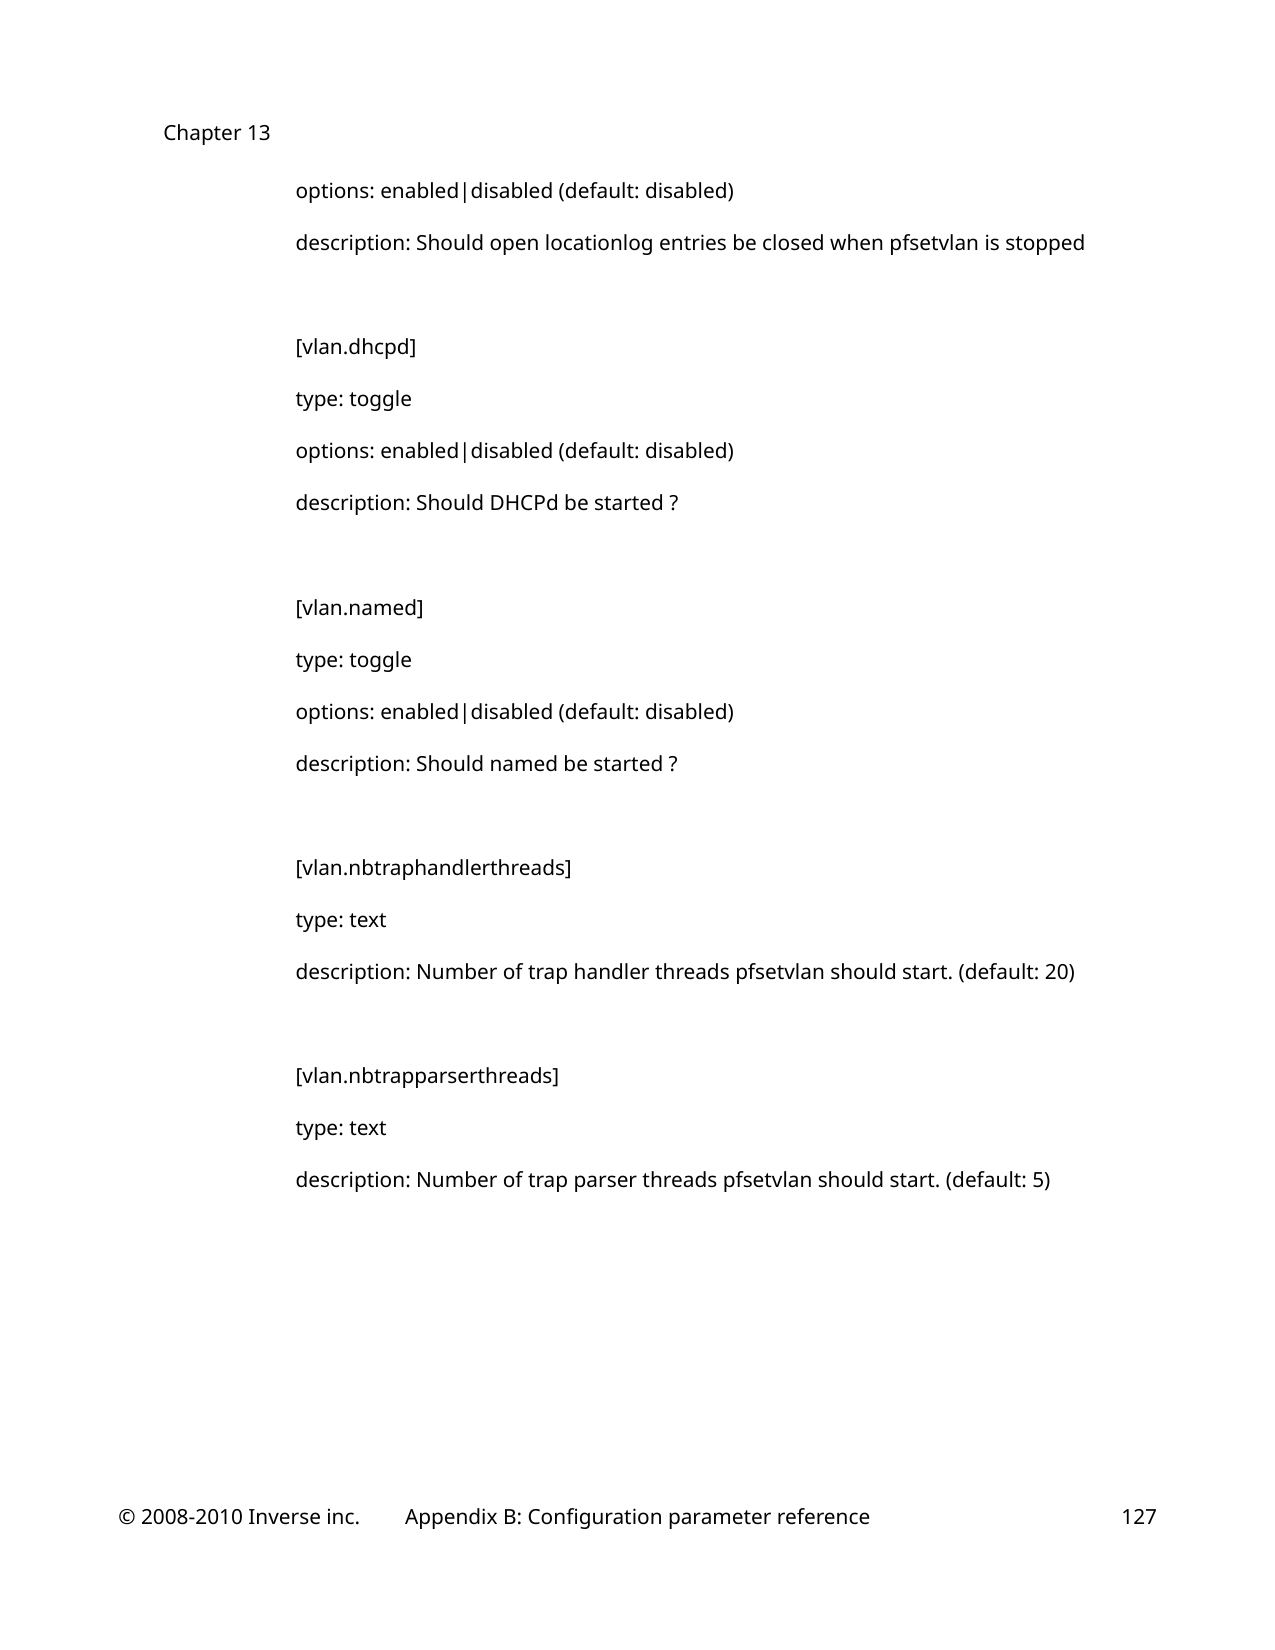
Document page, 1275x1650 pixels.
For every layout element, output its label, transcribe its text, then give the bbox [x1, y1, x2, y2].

text [vlan.named] [295, 593, 1157, 621]
text options: enabled|disabled (default: disabled) [295, 697, 1157, 725]
text type: toggle [295, 645, 1157, 673]
text type: text [295, 905, 1157, 934]
text [vlan.nbtraphandlerthreads] [295, 853, 1157, 882]
text type: toggle [295, 384, 1157, 413]
text type: text [295, 1113, 1157, 1142]
text description: Number of trap handler threads pfsetvlan should start. (default: 20) [295, 957, 1157, 986]
text description: Should DHCPd be started ? [295, 488, 1157, 517]
text [vlan.dhcpd] [295, 332, 1157, 361]
text description: Should open locationlog entries be closed when pfsetvlan is stopped [295, 228, 1157, 257]
text options: enabled|disabled (default: disabled) [295, 176, 1157, 204]
text description: Should named be started ? [295, 749, 1157, 777]
text options: enabled|disabled (default: disabled) [295, 436, 1157, 465]
text [vlan.nbtrapparserthreads] [295, 1061, 1157, 1090]
text description: Number of trap parser threads pfsetvlan should start. (default: 5) [295, 1166, 1157, 1194]
